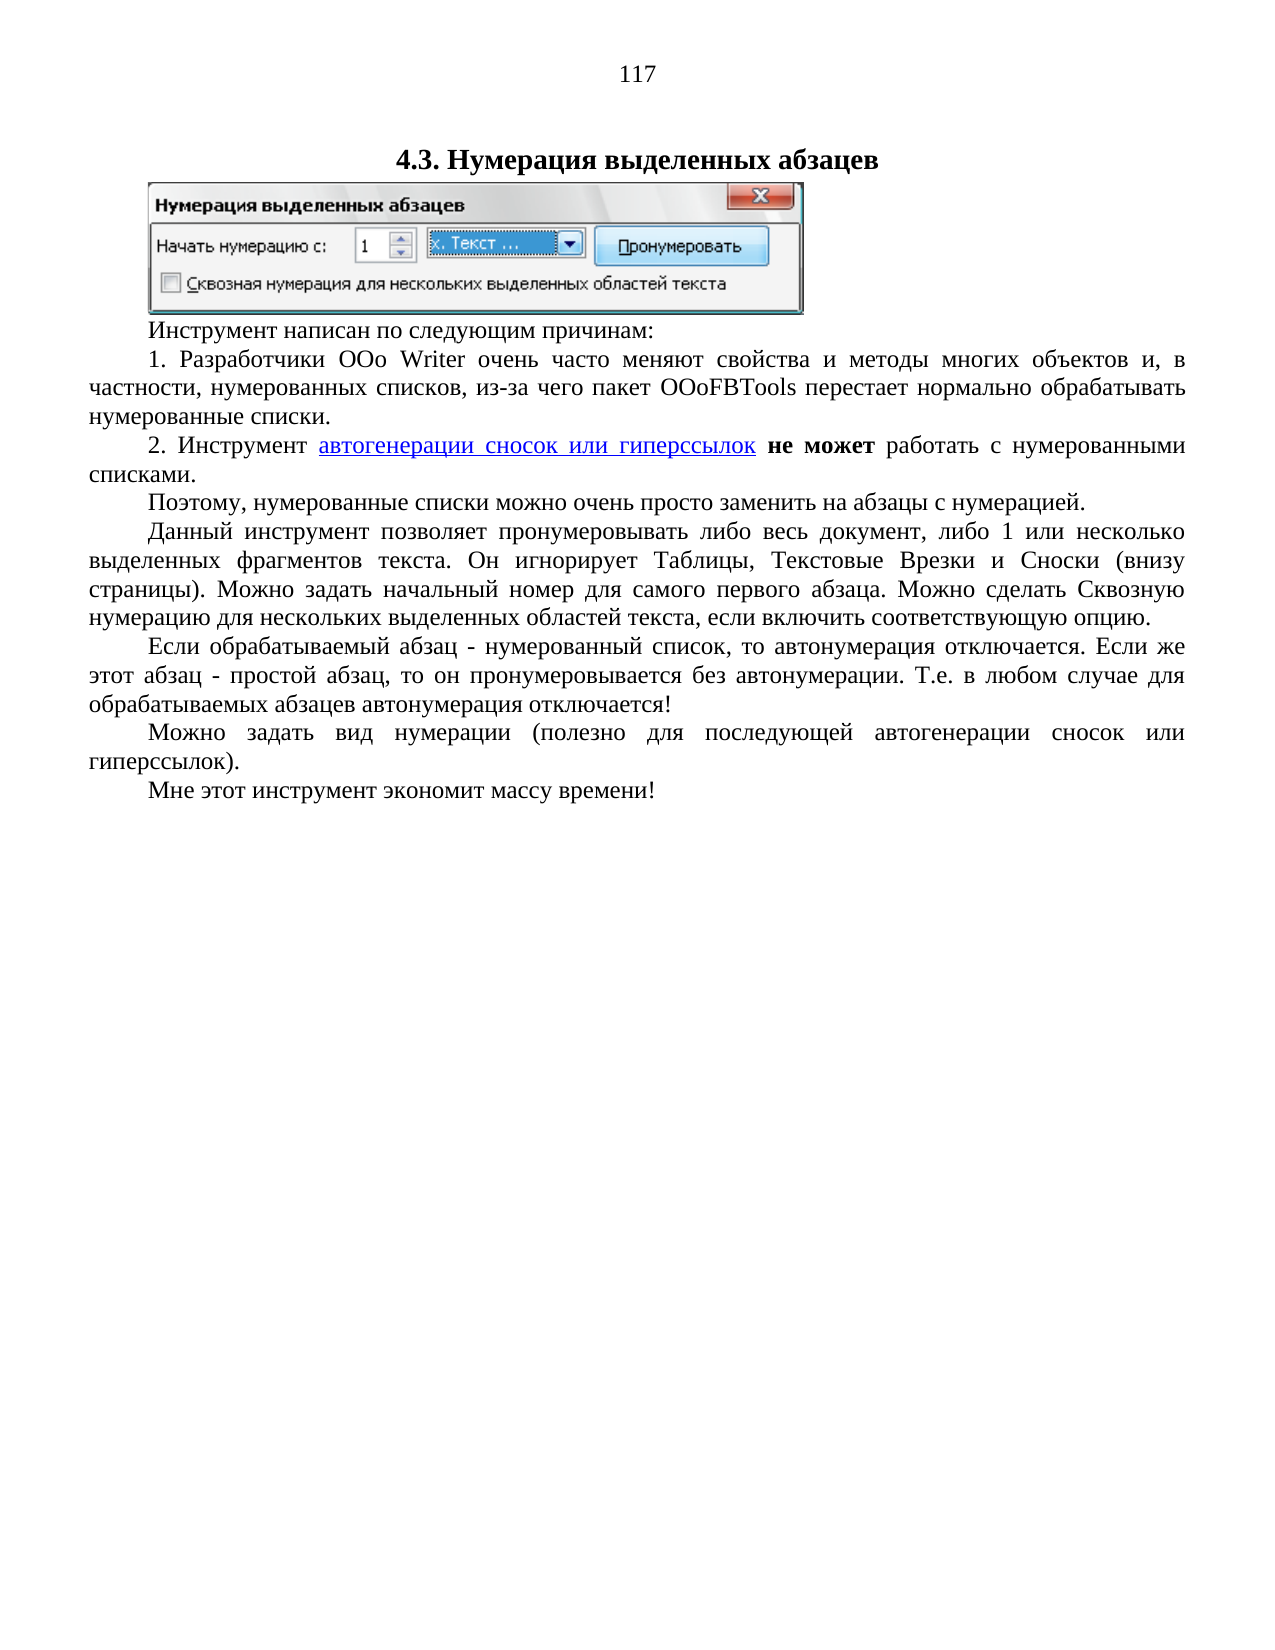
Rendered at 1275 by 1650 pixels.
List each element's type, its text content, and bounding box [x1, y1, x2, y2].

text 2. Инструмент автогенерации сносок или гиперссылок не может работать с нумерованными списками. [89, 430, 1186, 487]
picture [147, 182, 804, 315]
subtitle 4.3. Нумерация выделенных абзацев [89, 142, 1186, 176]
text 1. Разработчики OOo Writer очень часто меняют свойства и методы многих объектов и, в частности, нумерованных списков, из-за чего пакет OOoFBTools перестает нормально обрабатывать нумерованные списки. [89, 344, 1186, 430]
text Данный инструмент позволяет пронумеровывать либо весь документ, либо 1 или несколько выделенных фрагментов текста. Он игнорирует Таблицы, Текстовые Врезки и Сноски (внизу страницы). Можно задать начальный номер для самого первого абзаца. Можно сделать Сквозную нумерацию для нескольких выделенных областей текста, если включить соответствующую опцию. [89, 516, 1186, 631]
text Поэтому, нумерованные списки можно очень просто заменить на абзацы с нумерацией. [89, 487, 1186, 516]
text Если обрабатываемый абзац - нумерованный список, то автонумерация отключается. Если же этот абзац - простой абзац, то он пронумеровывается без автонумерации. Т.е. в любом случае для обрабатываемых абзацев автонумерация отключается! [89, 631, 1186, 717]
text Инструмент написан по следующим причинам: [89, 315, 1186, 344]
text Мне этот инструмент экономит массу времени! [89, 775, 1186, 804]
text Можно задать вид нумерации (полезно для последующей автогенерации сносок или гиперссылок). [89, 717, 1186, 775]
